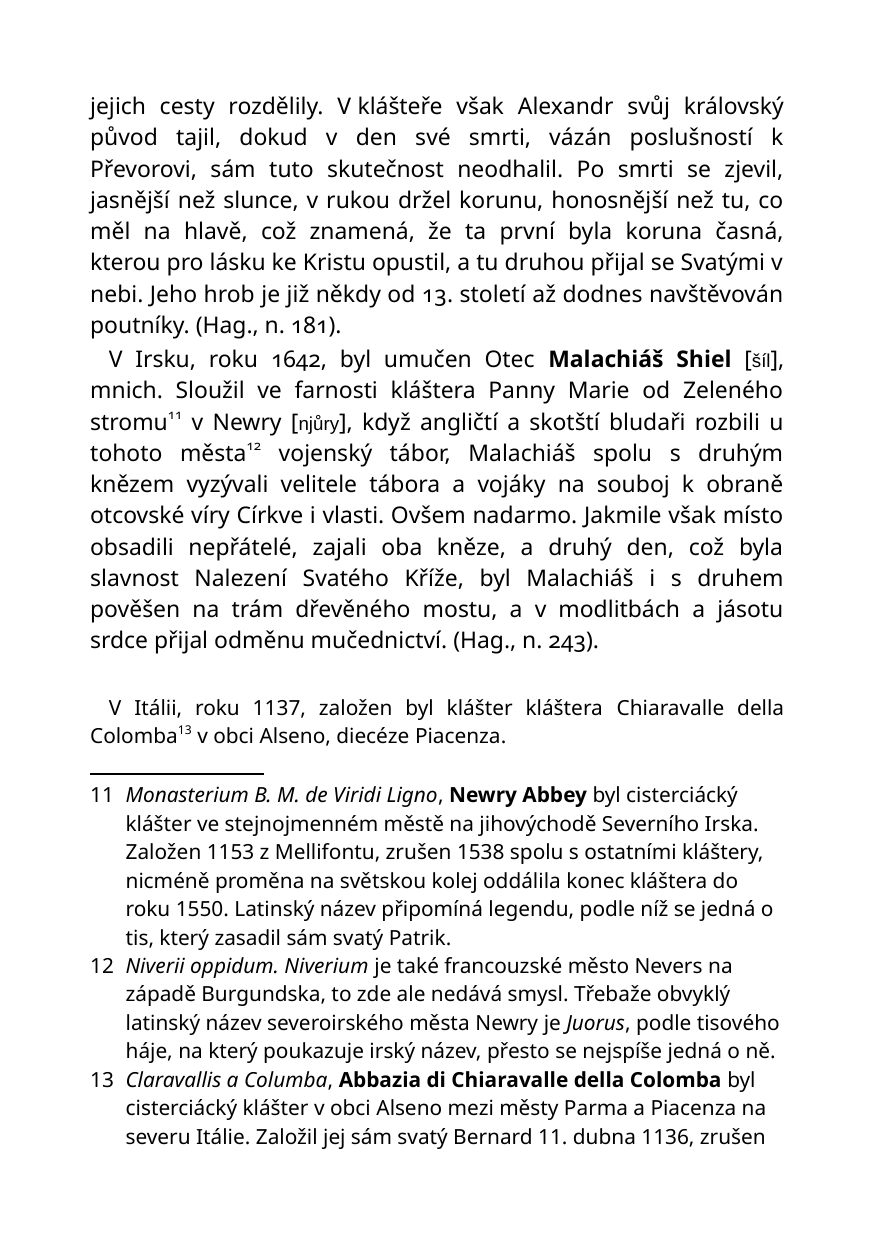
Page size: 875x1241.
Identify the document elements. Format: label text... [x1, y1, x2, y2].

text jejich cesty rozdělily. V klášteře však Alexandr svůj královský původ tajil, dokud v den své smrti, vázán poslušností k Převorovi, sám tuto skutečnost neodhalil. Po smrti se zjevil, jasnější než slunce, v rukou držel korunu, honosnější než tu, co měl na hlavě, což znamená, že ta první byla koruna časná, kterou pro lásku ke Kristu opustil, a tu druhou přijal se Svatými v nebi. Jeho hrob je již někdy od 13. století až dodnes navštěvován poutníky. (Hag., n. 181). [90, 90, 784, 340]
text Niverii oppidum. Niverium je také francouzské město Nevers na západě Burgundska, to zde ale nedává smysl. Třebaže obvyklý latinský název severoirského města Newry je Juorus, podle tisového háje, na který poukazuje irský název, přesto se nejspíše jedná o ně. [90, 951, 784, 1065]
text Monasterium B. M. de Viridi Ligno, Newry Abbey byl cisterciácký klášter ve stejnojmenném městě na jihovýchodě Severního Irska. Založen 1153 z Mellifontu, zrušen 1538 spolu s ostatními kláštery, nicméně proměna na světskou kolej oddálila konec kláštera do roku 1550. Latinský název připomíná legendu, podle níž se jedná o tis, který zasadil sám svatý Patrik. [90, 781, 784, 951]
text Claravallis a Columba, Abbazia di Chiaravalle della Colomba byl cisterciácký klášter v obci Alseno mezi městy Parma a Piacenza na severu Itálie. Založil jej sám svatý Bernard 11. dubna 1136, zrušen [90, 1065, 784, 1150]
text V Itálii, roku 1137, založen byl klášter kláštera Chiaravalle della Colomba v obci Alseno, diecéze Piacenza. [90, 693, 784, 750]
text V Irsku, roku 1642, byl umučen Otec Malachiáš Shiel [šíl], mnich. Sloužil ve farnosti kláštera Panny Marie od Zeleného stromu v Newry [njůry], když angličtí a skotští bludaři rozbili u tohoto města vojenský tábor, Malachiáš spolu s druhým knězem vyzývali velitele tábora a vojáky na souboj k obraně otcovské víry Církve i vlasti. Ovšem nadarmo. Jakmile však místo obsadili nepřátelé, zajali oba kněze, a druhý den, což byla slavnost Nalezení Svatého Kříže, byl Malachiáš i s druhem pověšen na trám dřevěného mostu, a v modlitbách a jásotu srdce přijal odměnu mučednictví. (Hag., n. 243). [90, 343, 784, 656]
